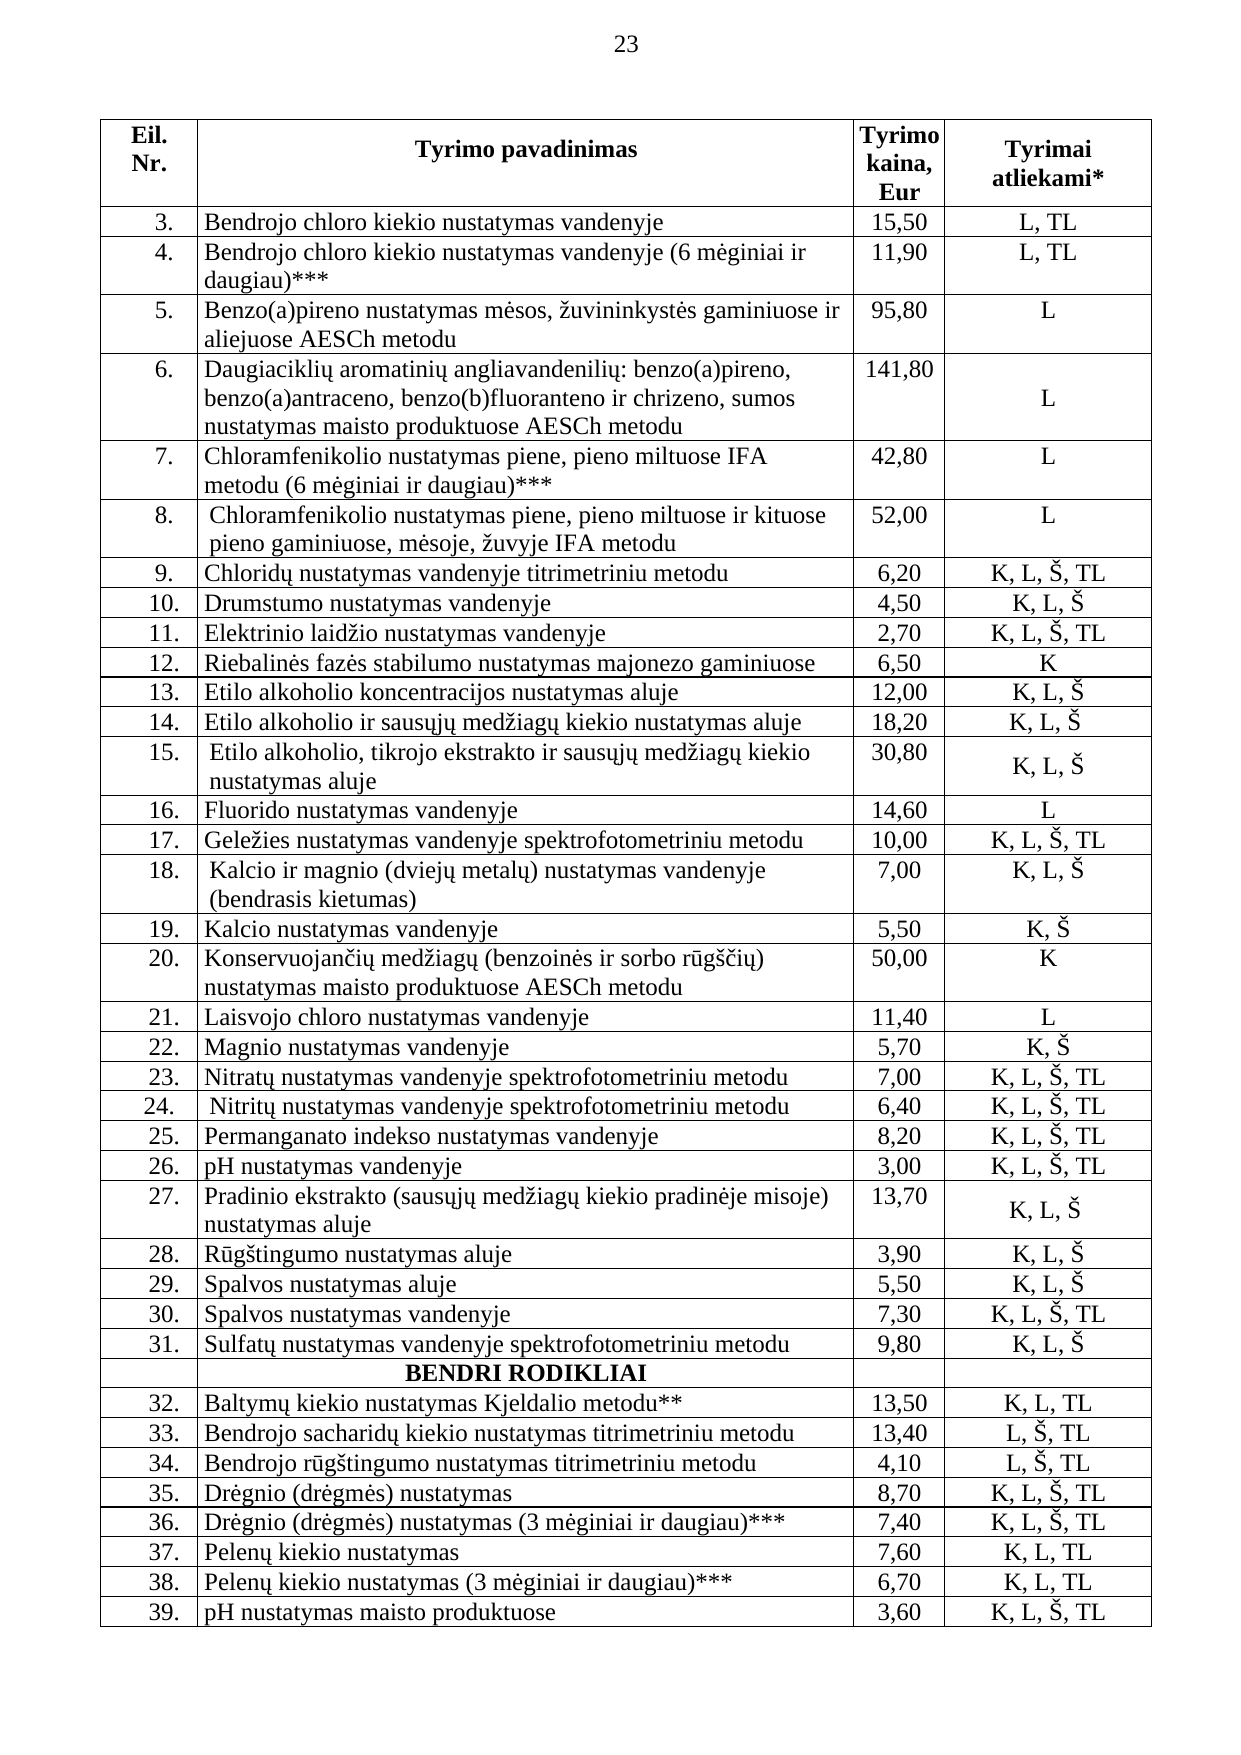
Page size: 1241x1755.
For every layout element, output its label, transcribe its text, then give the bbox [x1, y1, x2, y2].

table_cell 7,60 [854, 1537, 944, 1566]
table_cell Geležies nustatymas vandenyje spektrofotometriniu metodu [198, 825, 853, 854]
table_cell K, Š [945, 914, 1151, 942]
table_cell K [945, 648, 1151, 676]
table_cell pH nustatymas vandenyje [198, 1151, 853, 1180]
table_cell K, L, Š, TL [945, 558, 1151, 587]
table_cell 12,00 [854, 678, 944, 706]
table_cell 5,50 [854, 1269, 944, 1298]
table_cell 37. [101, 1537, 197, 1566]
table_cell K, L, TL [945, 1388, 1151, 1417]
table_cell Drėgnio (drėgmės) nustatymas [198, 1478, 853, 1506]
table_cell 39. [101, 1597, 197, 1626]
table_cell 7,40 [854, 1508, 944, 1536]
table_cell Sulfatų nustatymas vandenyje spektrofotometriniu metodu [198, 1329, 853, 1357]
table_cell K, L, Š [945, 1239, 1151, 1268]
table_cell 28. [101, 1239, 197, 1268]
table_cell 9,80 [854, 1329, 944, 1357]
table_cell 30. [101, 1299, 197, 1328]
table_cell 13,50 [854, 1388, 944, 1417]
table_cell 4,10 [854, 1448, 944, 1477]
table_cell 20. [101, 944, 197, 1001]
table_cell K, L, Š, TL [945, 1508, 1151, 1536]
table_cell 3,60 [854, 1597, 944, 1626]
table_cell 12. [101, 648, 197, 676]
table_cell Permanganato indekso nustatymas vandenyje [198, 1121, 853, 1150]
table_cell 95,80 [854, 295, 944, 353]
table_header Eil. Nr. [101, 120, 197, 206]
table_cell Pelenų kiekio nustatymas (3 mėginiai ir daugiau)*** [198, 1567, 853, 1596]
table_cell Fluorido nustatymas vandenyje [198, 796, 853, 824]
table_cell K, L, Š [945, 1329, 1151, 1357]
table_cell K, L, Š [945, 678, 1151, 706]
table_cell L [945, 500, 1151, 557]
table_cell Spalvos nustatymas vandenyje [198, 1299, 853, 1328]
table_cell 52,00 [854, 500, 944, 557]
table_cell [101, 1359, 197, 1387]
table_cell 21. [101, 1002, 197, 1031]
table_cell L [945, 796, 1151, 824]
table_cell K, Š [945, 1032, 1151, 1061]
table_cell Bendrojo rūgštingumo nustatymas titrimetriniu metodu [198, 1448, 853, 1477]
table_cell L, TL [945, 207, 1151, 236]
table_cell 36. [101, 1508, 197, 1536]
table_cell K, L, Š [945, 855, 1151, 913]
table_cell 38. [101, 1567, 197, 1596]
table_cell 24. [101, 1091, 197, 1120]
table_cell 15. [101, 737, 197, 794]
table_cell K, L, Š [945, 1269, 1151, 1298]
table_header Tyrimai atliekami* [945, 120, 1151, 206]
table_cell 29. [101, 1269, 197, 1298]
table_cell K, L, Š [945, 1181, 1151, 1238]
table_cell 8,70 [854, 1478, 944, 1506]
table_cell 14. [101, 707, 197, 736]
table_cell K, L, Š [945, 737, 1151, 794]
table_cell 3,00 [854, 1151, 944, 1180]
table_cell 11,90 [854, 237, 944, 294]
table_cell 7,00 [854, 855, 944, 913]
table_cell K, L, Š [945, 707, 1151, 736]
table_cell Nitritų nustatymas vandenyje spektrofotometriniu metodu [198, 1091, 853, 1120]
table_cell K, L, Š, TL [945, 1299, 1151, 1328]
table_cell 13,70 [854, 1181, 944, 1238]
table_cell 8,20 [854, 1121, 944, 1150]
table_cell 10,00 [854, 825, 944, 854]
table_header Tyrimo kaina, Eur [854, 120, 944, 206]
table_cell 18,20 [854, 707, 944, 736]
table_cell pH nustatymas maisto produktuose [198, 1597, 853, 1626]
table_cell 11. [101, 618, 197, 647]
table_cell 3,90 [854, 1239, 944, 1268]
table_cell 14,60 [854, 796, 944, 824]
table_cell L [945, 354, 1151, 440]
table_cell 16. [101, 796, 197, 824]
table_cell 7,00 [854, 1062, 944, 1090]
table_cell K, L, Š, TL [945, 1151, 1151, 1180]
table_cell L [945, 1002, 1151, 1031]
table_cell L, Š, TL [945, 1448, 1151, 1477]
table_cell L, Š, TL [945, 1418, 1151, 1447]
table_cell 13,40 [854, 1418, 944, 1447]
table_cell 5. [101, 295, 197, 353]
table_cell L [945, 441, 1151, 499]
table_cell Chloramfenikolio nustatymas piene, pieno miltuose ir kituose pieno gaminiuose, mėsoje, žuvyje IFA metodu [198, 500, 853, 557]
table_cell K, L, Š, TL [945, 1062, 1151, 1090]
table_cell [854, 1359, 944, 1387]
table_cell 13. [101, 678, 197, 706]
table_cell 4. [101, 237, 197, 294]
table_cell 6,20 [854, 558, 944, 587]
table_cell 6,50 [854, 648, 944, 676]
table_cell 7. [101, 441, 197, 499]
table_cell 42,80 [854, 441, 944, 499]
table_cell Baltymų kiekio nustatymas Kjeldalio metodu** [198, 1388, 853, 1417]
table_cell Kalcio ir magnio (dviejų metalų) nustatymas vandenyje (bendrasis kietumas) [198, 855, 853, 913]
table_cell 3. [101, 207, 197, 236]
table_cell 18. [101, 855, 197, 913]
table_cell Rūgštingumo nustatymas aluje [198, 1239, 853, 1268]
table_cell Konservuojančių medžiagų (benzoinės ir sorbo rūgščių) nustatymas maisto produktuose AESCh metodu [198, 944, 853, 1001]
table_cell 4,50 [854, 588, 944, 617]
table_cell 8. [101, 500, 197, 557]
table_cell Laisvojo chloro nustatymas vandenyje [198, 1002, 853, 1031]
table_cell 9. [101, 558, 197, 587]
table_cell 34. [101, 1448, 197, 1477]
table_cell 26. [101, 1151, 197, 1180]
table_cell 22. [101, 1032, 197, 1061]
table_cell L [945, 295, 1151, 353]
table_cell 35. [101, 1478, 197, 1506]
table_cell Chloridų nustatymas vandenyje titrimetriniu metodu [198, 558, 853, 587]
table_cell 6,40 [854, 1091, 944, 1120]
table_cell 31. [101, 1329, 197, 1357]
table_cell 5,50 [854, 914, 944, 942]
table_cell K, L, Š, TL [945, 1091, 1151, 1120]
table_cell Pelenų kiekio nustatymas [198, 1537, 853, 1566]
table_cell 27. [101, 1181, 197, 1238]
table_cell K [945, 944, 1151, 1001]
table_cell Etilo alkoholio, tikrojo ekstrakto ir sausųjų medžiagų kiekio nustatymas aluje [198, 737, 853, 794]
table_cell 23. [101, 1062, 197, 1090]
table_cell K, L, Š, TL [945, 1121, 1151, 1150]
table_cell 141,80 [854, 354, 944, 440]
table_cell 6. [101, 354, 197, 440]
table_cell K, L, Š, TL [945, 618, 1151, 647]
table_cell K, L, Š, TL [945, 825, 1151, 854]
table_cell Pradinio ekstrakto (sausųjų medžiagų kiekio pradinėje misoje) nustatymas aluje [198, 1181, 853, 1238]
table_cell 33. [101, 1418, 197, 1447]
table_cell Nitratų nustatymas vandenyje spektrofotometriniu metodu [198, 1062, 853, 1090]
table_cell Daugiaciklių aromatinių angliavandenilių: benzo(a)pireno, benzo(a)antraceno, benzo(b)fluoranteno ir chrizeno, sumos nustatymas maisto produktuose AESCh metodu [198, 354, 853, 440]
table_cell Bendrojo sacharidų kiekio nustatymas titrimetriniu metodu [198, 1418, 853, 1447]
table_cell Etilo alkoholio koncentracijos nustatymas aluje [198, 678, 853, 706]
table_cell 19. [101, 914, 197, 942]
table_cell Bendrojo chloro kiekio nustatymas vandenyje [198, 207, 853, 236]
table_cell BENDRI RODIKLIAI [198, 1359, 853, 1387]
table_cell Riebalinės fazės stabilumo nustatymas majonezo gaminiuose [198, 648, 853, 676]
table_cell 30,80 [854, 737, 944, 794]
table_cell 15,50 [854, 207, 944, 236]
table_cell Benzo(a)pireno nustatymas mėsos, žuvininkystės gaminiuose ir aliejuose AESCh metodu [198, 295, 853, 353]
table_cell Etilo alkoholio ir sausųjų medžiagų kiekio nustatymas aluje [198, 707, 853, 736]
table_cell 17. [101, 825, 197, 854]
table_cell K, L, TL [945, 1537, 1151, 1566]
table_cell K, L, TL [945, 1567, 1151, 1596]
table_cell Drėgnio (drėgmės) nustatymas (3 mėginiai ir daugiau)*** [198, 1508, 853, 1536]
table_cell Bendrojo chloro kiekio nustatymas vandenyje (6 mėginiai ir daugiau)*** [198, 237, 853, 294]
table_cell 2,70 [854, 618, 944, 647]
table_cell Kalcio nustatymas vandenyje [198, 914, 853, 942]
table_cell 5,70 [854, 1032, 944, 1061]
table_cell K, L, Š, TL [945, 1478, 1151, 1506]
table_cell Elektrinio laidžio nustatymas vandenyje [198, 618, 853, 647]
table_cell Magnio nustatymas vandenyje [198, 1032, 853, 1061]
table_cell L, TL [945, 237, 1151, 294]
table_cell 10. [101, 588, 197, 617]
table_cell Chloramfenikolio nustatymas piene, pieno miltuose IFA metodu (6 mėginiai ir daugiau)*** [198, 441, 853, 499]
table_cell K, L, Š [945, 588, 1151, 617]
table_cell 25. [101, 1121, 197, 1150]
table_cell 11,40 [854, 1002, 944, 1031]
table_cell [945, 1359, 1151, 1387]
table_cell 6,70 [854, 1567, 944, 1596]
table_cell 7,30 [854, 1299, 944, 1328]
table_cell Drumstumo nustatymas vandenyje [198, 588, 853, 617]
table_cell 32. [101, 1388, 197, 1417]
table_cell K, L, Š, TL [945, 1597, 1151, 1626]
table_cell 50,00 [854, 944, 944, 1001]
table_cell Spalvos nustatymas aluje [198, 1269, 853, 1298]
table_header Tyrimo pavadinimas [198, 120, 853, 206]
